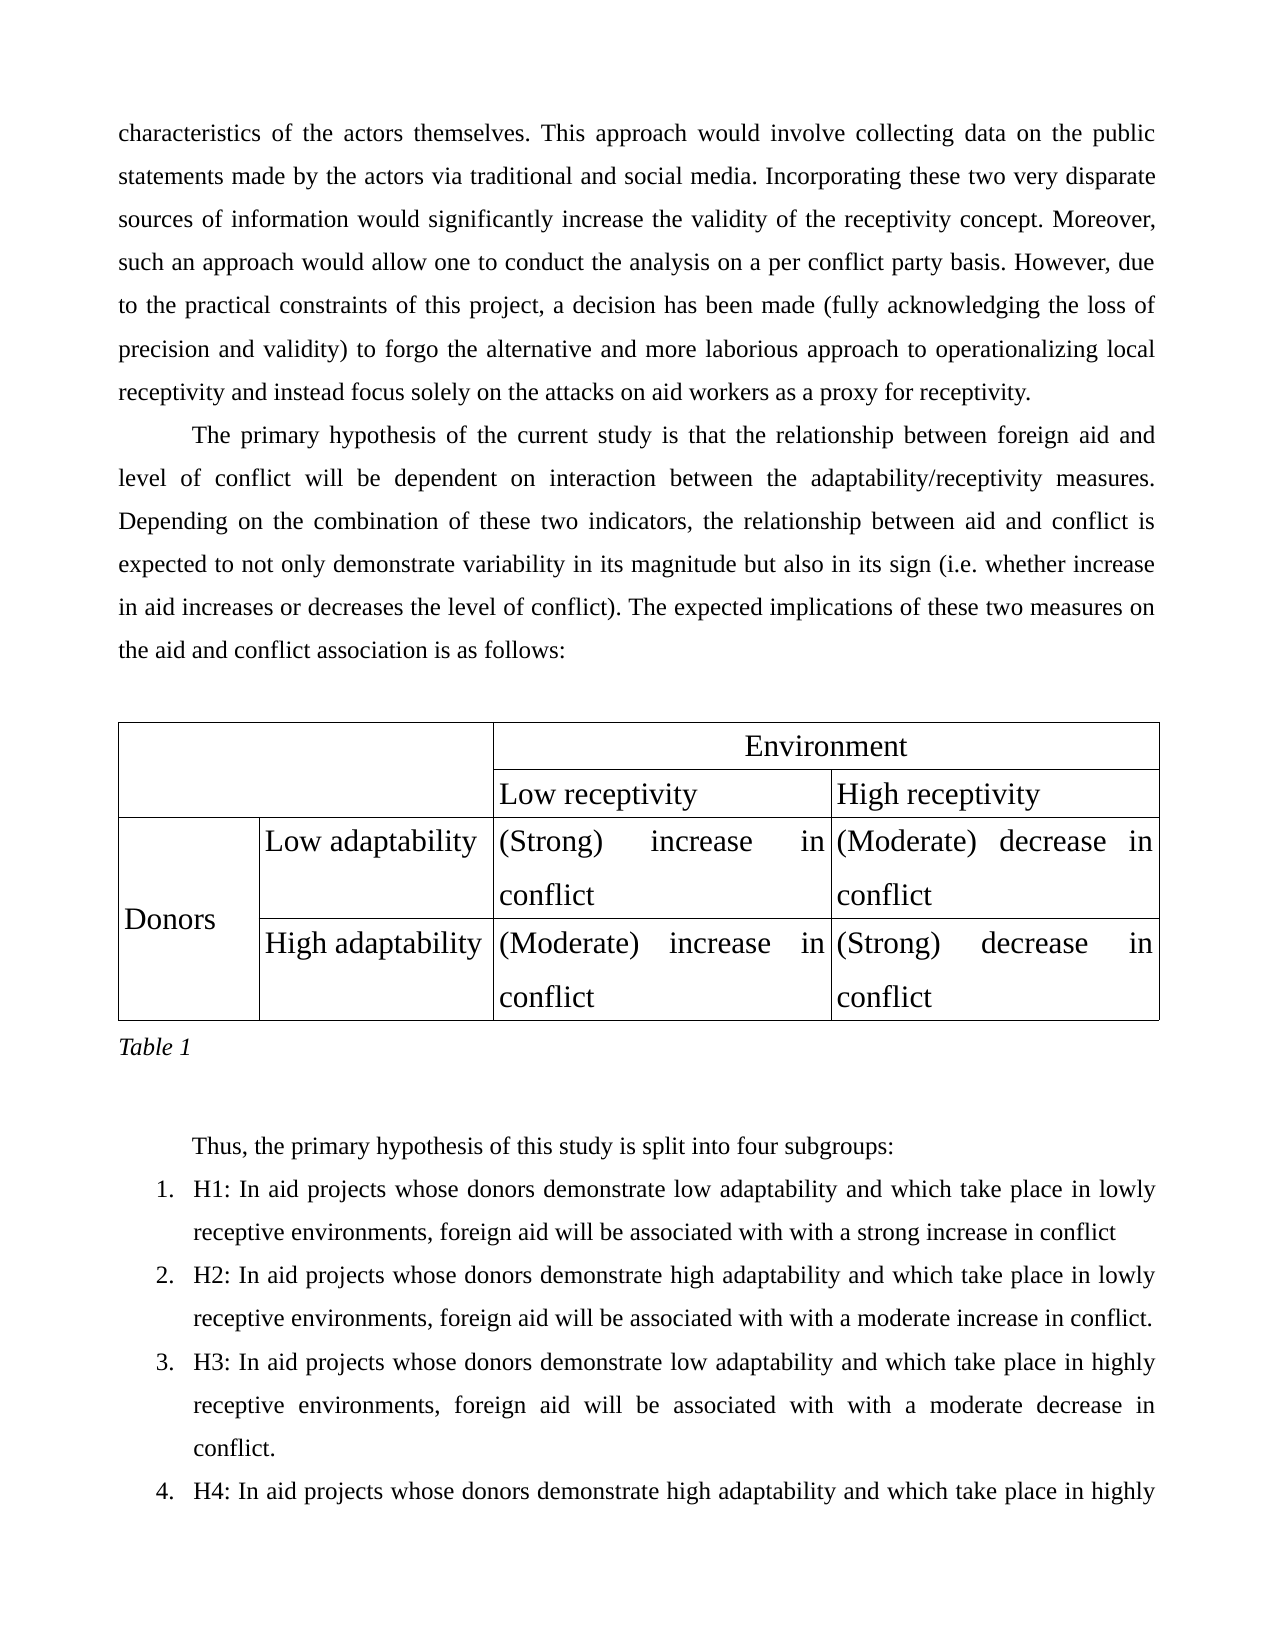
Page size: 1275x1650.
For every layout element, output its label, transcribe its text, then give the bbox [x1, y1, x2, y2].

text Table 1 [118, 1032, 1157, 1061]
list H1: In aid projects whose donors demonstrate low adaptability and which take place in lowly receptive environments, foreign aid will be associated with with a strong increase in conflict [156, 1174, 1157, 1246]
table_cell (Moderate) decrease in conflict [832, 818, 1159, 918]
list H2: In aid projects whose donors demonstrate high adaptability and which take place in lowly receptive environments, foreign aid will be associated with with a moderate increase in conflict. [156, 1260, 1157, 1332]
table_cell Low receptivity [494, 770, 831, 817]
list H4: In aid projects whose donors demonstrate high adaptability and which take place in highly [156, 1476, 1157, 1505]
table_cell (Strong) decrease in conflict [832, 919, 1159, 1019]
text characteristics of the actors themselves. This approach would involve collecting data on the public statements made by the actors via traditional and social media. Incorporating these two very disparate sources of information would significantly increase the validity of the receptivity concept. Moreover, such an approach would allow one to conduct the analysis on a per conflict party basis. However, due to the practical constraints of this project, a decision has been made (fully acknowledging the loss of precision and validity) to forgo the alternative and more laborious approach to operationalizing local receptivity and instead focus solely on the attacks on aid workers as a proxy for receptivity. [118, 118, 1157, 406]
table_cell High adaptability [260, 919, 493, 1019]
table_cell Low adaptability [260, 818, 493, 918]
table_header Environment [494, 723, 1159, 769]
table_cell High receptivity [832, 770, 1159, 817]
table_cell (Strong) increase in conflict [494, 818, 831, 918]
table_cell (Moderate) increase in conflict [494, 919, 831, 1019]
table_header [119, 723, 493, 817]
table_cell Donors [119, 818, 259, 1019]
list H3: In aid projects whose donors demonstrate low adaptability and which take place in highly receptive environments, foreign aid will be associated with with a moderate decrease in conflict. [156, 1347, 1157, 1462]
text Thus, the primary hypothesis of this study is split into four subgroups: [118, 1131, 1157, 1160]
text The primary hypothesis of the current study is that the relationship between foreign aid and level of conflict will be dependent on interaction between the adaptability/receptivity measures. Depending on the combination of these two indicators, the relationship between aid and conflict is expected to not only demonstrate variability in its magnitude but also in its sign (i.e. whether increase in aid increases or decreases the level of conflict). The expected implications of these two measures on the aid and conflict association is as follows: [118, 420, 1157, 664]
